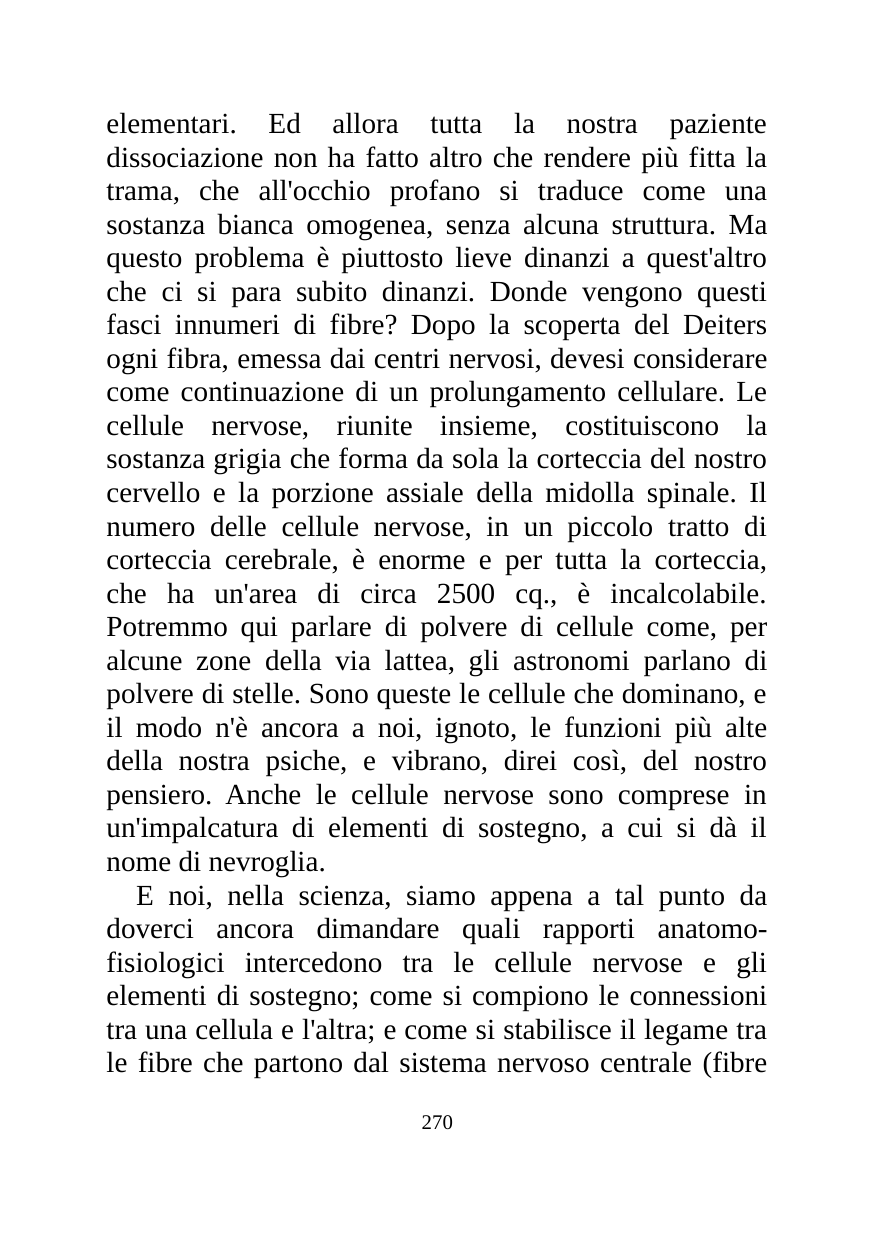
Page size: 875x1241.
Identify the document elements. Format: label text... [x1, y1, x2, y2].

text elementari. Ed allora tutta la nostra paziente dissociazione non ha fatto altro che rendere più fitta la trama, che all'occhio profano si traduce come una sostanza bianca omogenea, senza alcuna struttura. Ma questo problema è piuttosto lieve dinanzi a quest'altro che ci si para subito dinanzi. Donde vengono questi fasci innumeri di fibre? Dopo la scoperta del Deiters ogni fibra, emessa dai centri nervosi, devesi considerare come continuazione di un prolungamento cellulare. Le cellule nervose, riunite insieme, costituiscono la sostanza grigia che forma da sola la corteccia del nostro cervello e la porzione assiale della midolla spinale. Il numero delle cellule nervose, in un piccolo tratto di corteccia cerebrale, è enorme e per tutta la corteccia, che ha un'area di circa 2500 cq., è incalcolabile. Potremmo qui parlare di polvere di cellule come, per alcune zone della via lattea, gli astronomi parlano di polvere di stelle. Sono queste le cellule che dominano, e il modo n'è ancora a noi, ignoto, le funzioni più alte della nostra psiche, e vibrano, direi così, del nostro pensiero. Anche le cellule nervose sono comprese in un'impalcatura di elementi di sostegno, a cui si dà il nome di nevroglia. [106, 106, 768, 878]
text E noi, nella scienza, siamo appena a tal punto da doverci ancora dimandare quali rapporti anatomo-fisiologici intercedono tra le cellule nervose e gli elementi di sostegno; come si compiono le connessioni tra una cellula e l'altra; e come si stabilisce il legame tra le fibre che partono dal sistema nervoso centrale (fibre [106, 878, 768, 1079]
